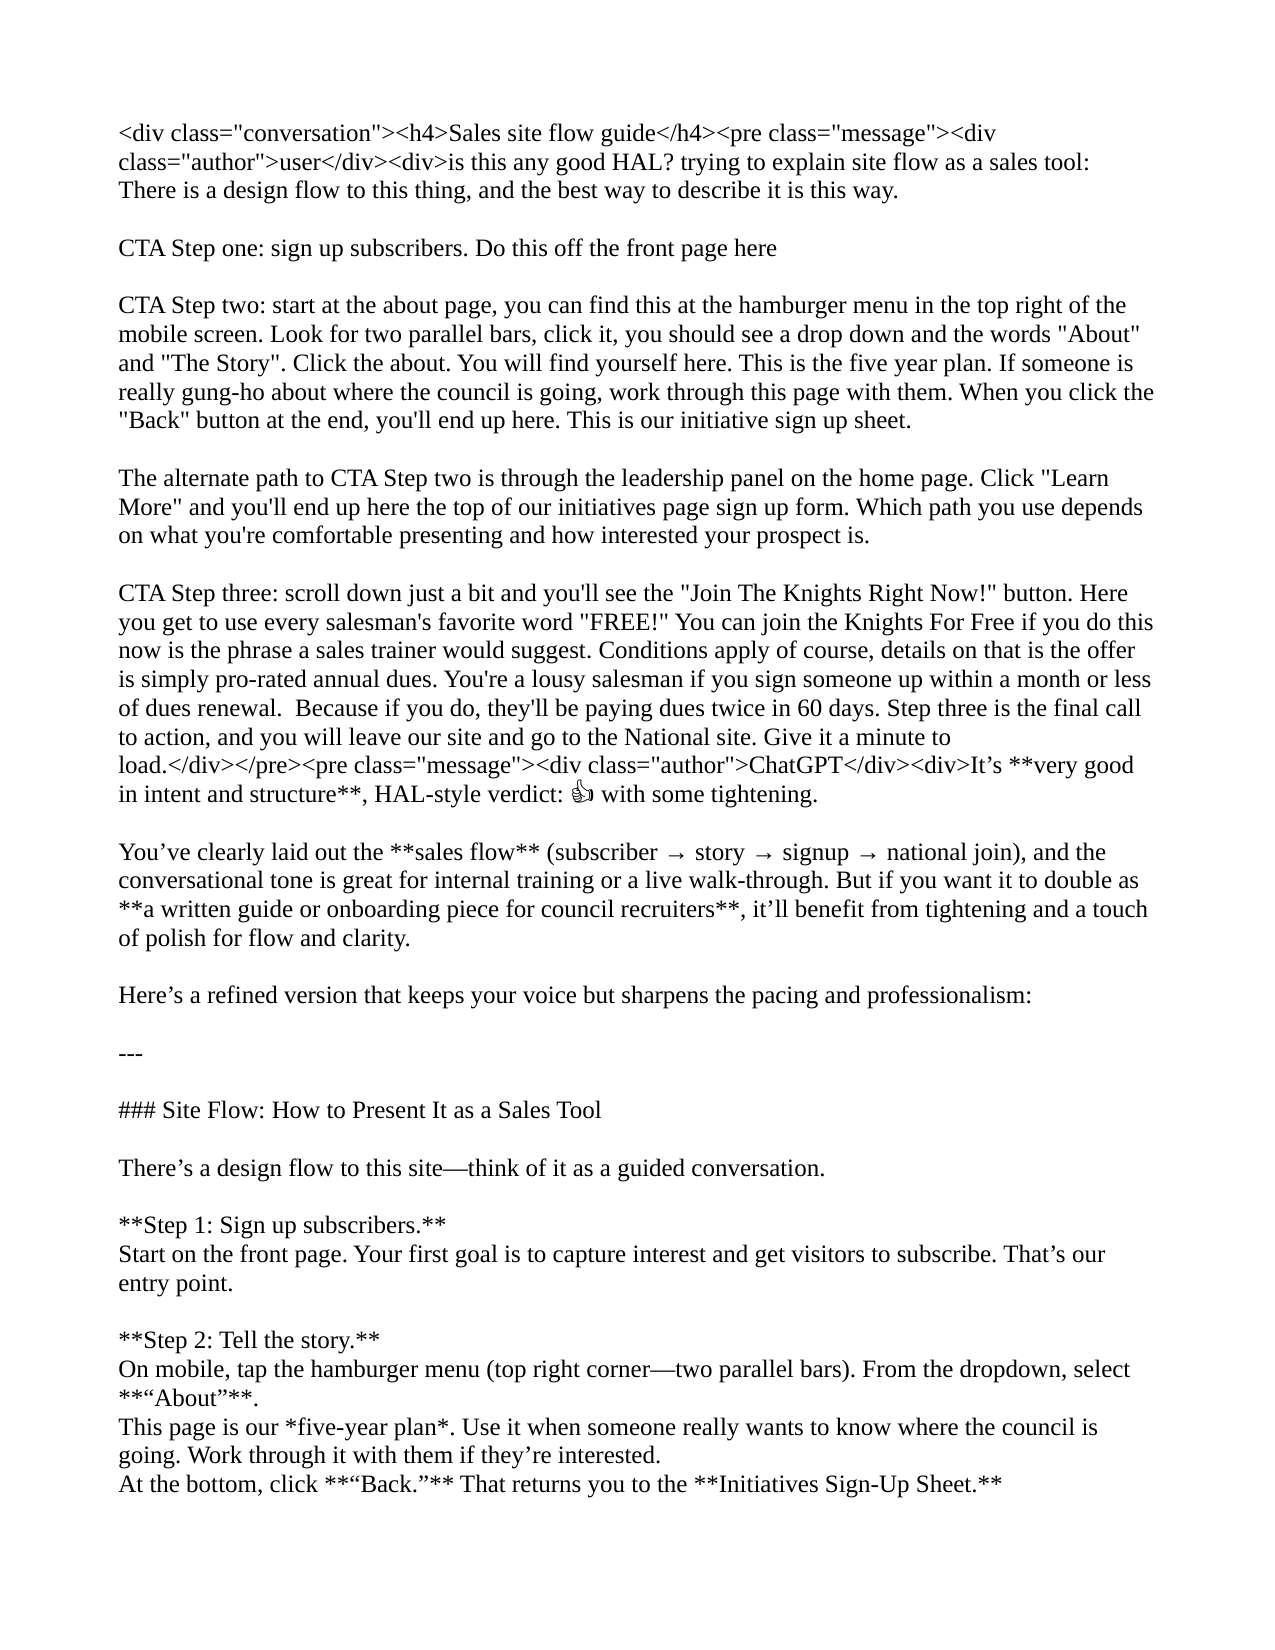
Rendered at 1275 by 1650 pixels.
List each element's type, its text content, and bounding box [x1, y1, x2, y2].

text Start on the front page. Your first goal is to capture interest and get visitors to subscribe. That’s our entry point. [118, 1239, 1157, 1297]
text **Step 1: Sign up subscribers.** [118, 1211, 1157, 1239]
text The alternate path to CTA Step two is through the leadership panel on the home page. Click "Learn More" and you'll end up here the top of our initiatives page sign up form. Which path you use depends on what you're comfortable presenting and how interested your prospect is. [118, 463, 1157, 549]
text Here’s a refined version that keeps your voice but sharpens the pacing and professionalism: [118, 981, 1157, 1009]
text CTA Step two: start at the about page, you can find this at the hamburger menu in the top right of the mobile screen. Look for two parallel bars, click it, you should see a drop down and the words "About" and "The Story". Click the about. You will find yourself here. This is the five year plan. If someone is really gung-ho about where the council is going, work through this page with them. When you click the "Back" button at the end, you'll end up here. This is our initiative sign up sheet. [118, 291, 1157, 434]
text This page is our *five-year plan*. Use it when someone really wants to know where the council is going. Work through it with them if they’re interested. [118, 1412, 1157, 1469]
text <div class="conversation"><h4>Sales site flow guide</h4><pre class="message"><div class="author">user</div><div>is this any good HAL? trying to explain site flow as a sales tool: There is a design flow to this thing, and the best way to describe it is this way. [118, 118, 1157, 204]
text On mobile, tap the hamburger menu (top right corner—two parallel bars). From the dropdown, select **“About”**. [118, 1354, 1157, 1412]
text --- [118, 1038, 1157, 1067]
text You’ve clearly laid out the **sales flow** (subscriber → story → signup → national join), and the conversational tone is great for internal training or a live walk-through. But if you want it to double as **a written guide or onboarding piece for council recruiters**, it’ll benefit from tightening and a touch of polish for flow and clarity. [118, 837, 1157, 952]
text ### Site Flow: How to Present It as a Sales Tool [118, 1096, 1157, 1124]
text There’s a design flow to this site—think of it as a guided conversation. [118, 1153, 1157, 1182]
text At the bottom, click **“Back.”** That returns you to the **Initiatives Sign-Up Sheet.** [118, 1469, 1157, 1498]
text CTA Step three: scroll down just a bit and you'll see the "Join The Knights Right Now!" button. Here you get to use every salesman's favorite word "FREE!" You can join the Knights For Free if you do this now is the phrase a sales trainer would suggest. Conditions apply of course, details on that is the offer is simply pro-rated annual dues. You're a lousy salesman if you sign someone up within a month or less of dues renewal. Because if you do, they'll be paying dues twice in 60 days. Step three is the final call to action, and you will leave our site and go to the National site. Give it a minute to load.</div></pre><pre class="message"><div class="author">ChatGPT</div><div>It’s **very good in intent and structure**, HAL-style verdict: 👍 with some tightening. [118, 578, 1157, 808]
text CTA Step one: sign up subscribers. Do this off the front page here [118, 233, 1157, 262]
text **Step 2: Tell the story.** [118, 1326, 1157, 1354]
